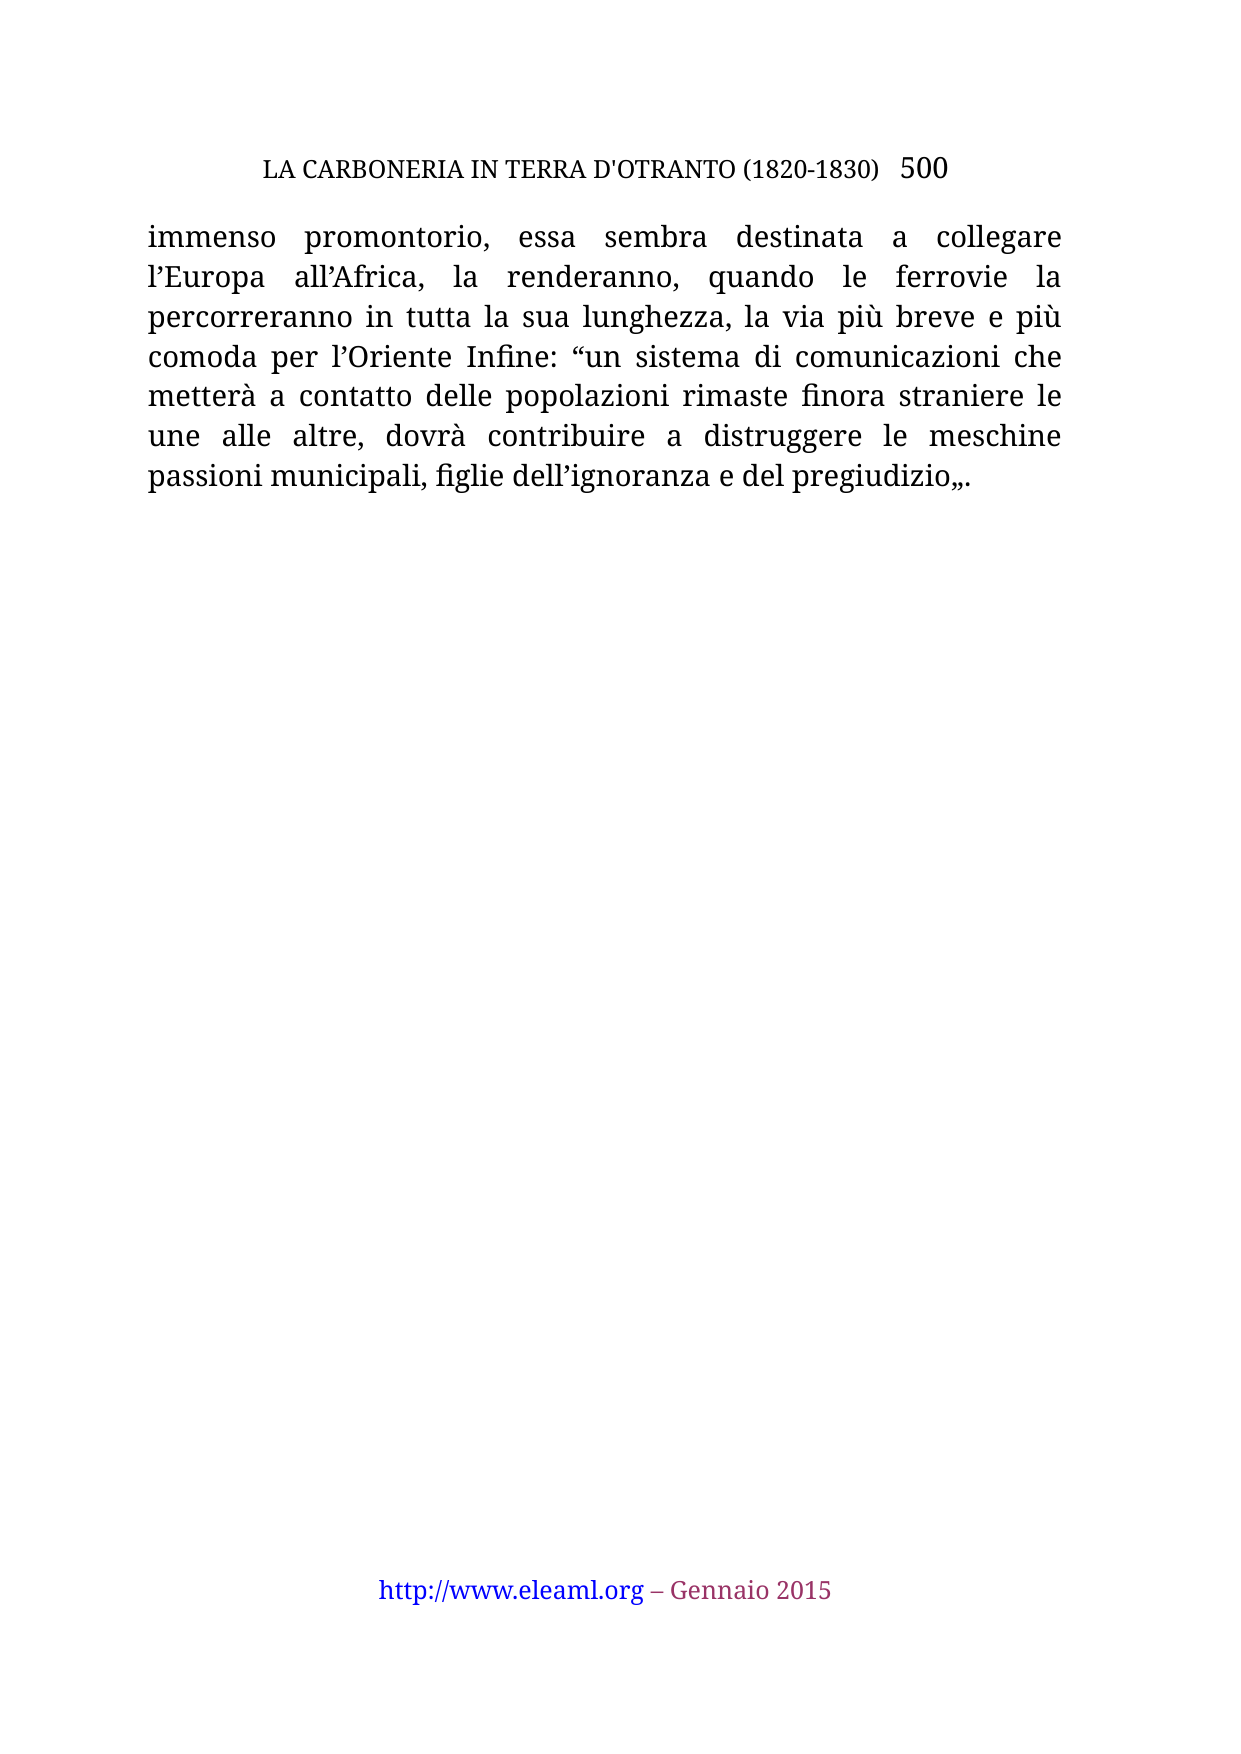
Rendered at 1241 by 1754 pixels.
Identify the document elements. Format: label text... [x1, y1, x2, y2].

text immenso promontorio, essa sembra destinata a collegare l’Europa all’Africa, la renderanno, quando le ferrovie la percorreranno in tutta la sua lunghezza, la via più breve e più comoda per l’Oriente Infine: “un sistema di comunicazioni che metterà a contatto delle popolazioni rimaste finora straniere le une alle altre, dovrà contribuire a distruggere le meschine passioni municipali, figlie dell’ignoranza e del pregiudizio„. [148, 217, 1063, 494]
